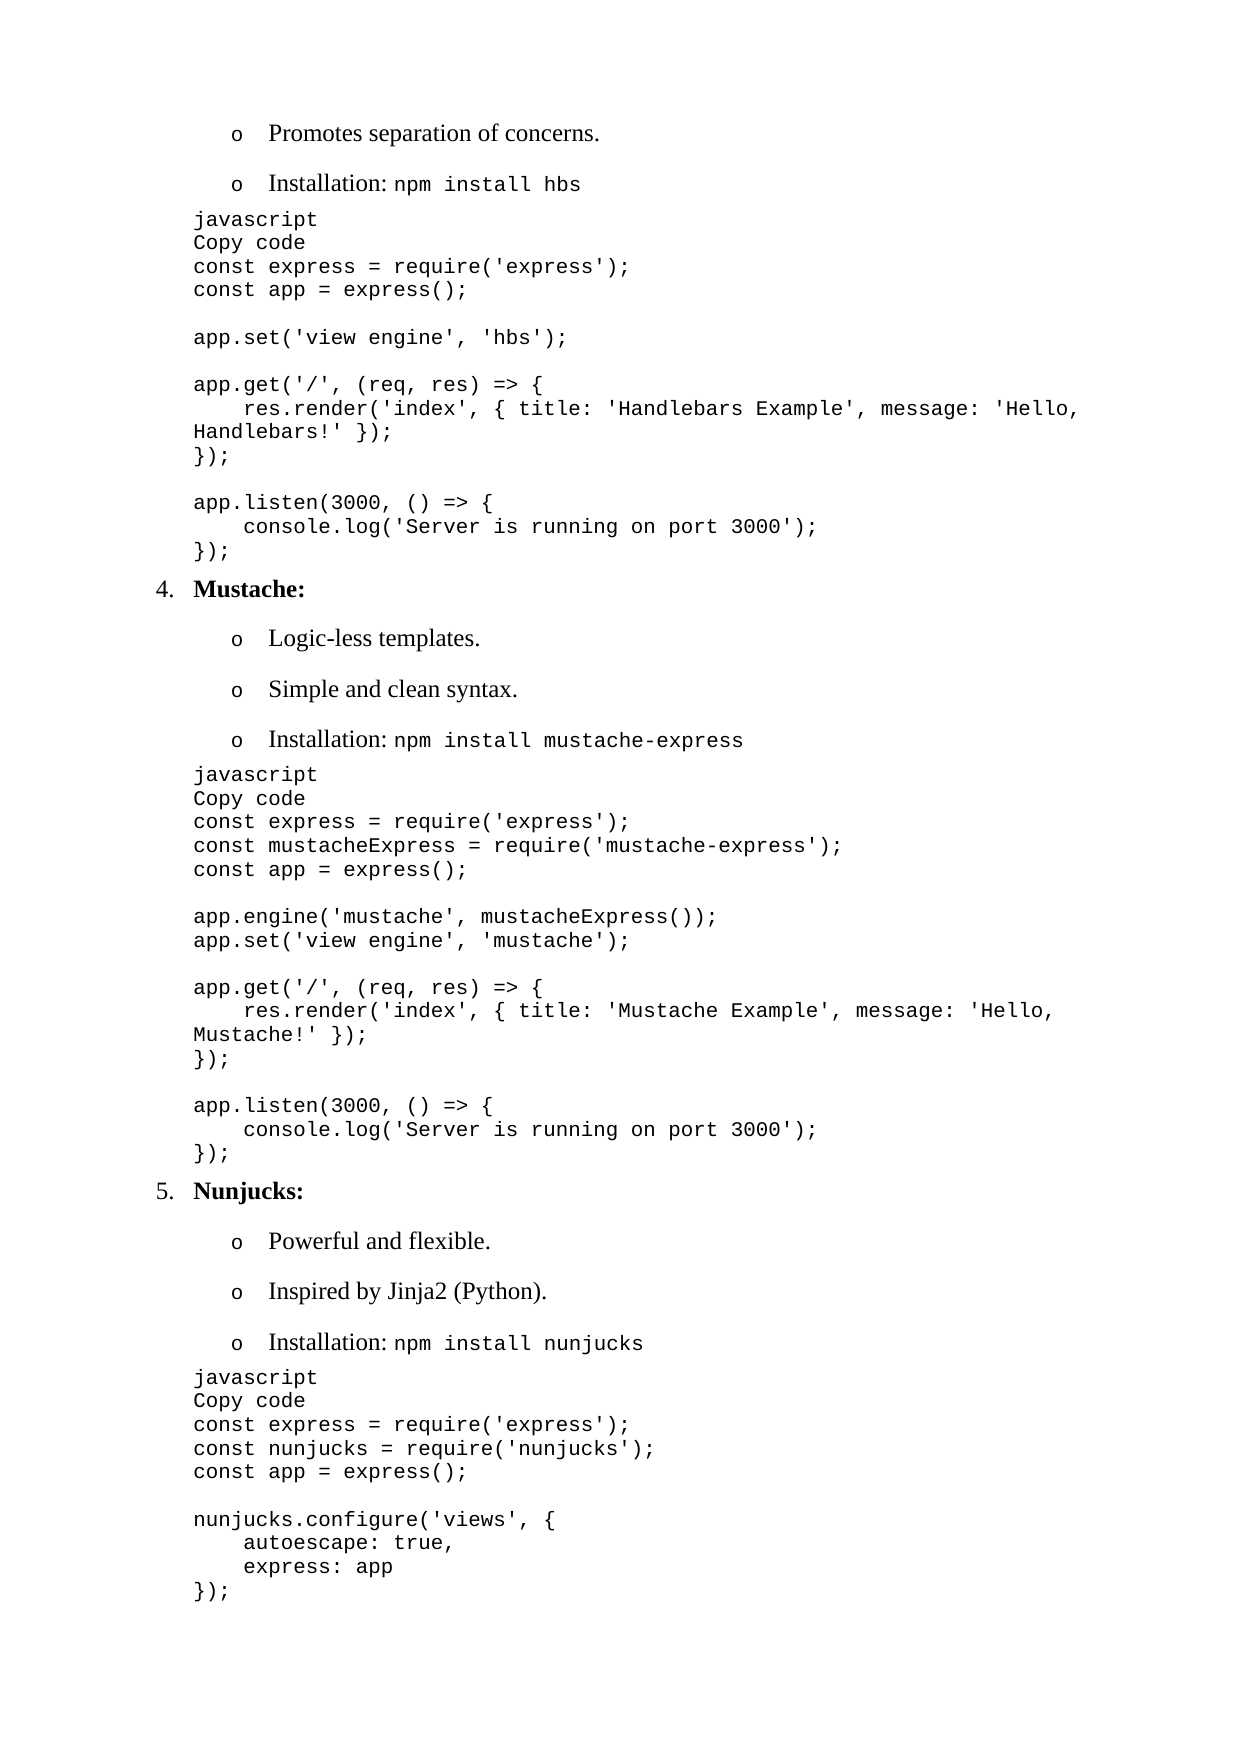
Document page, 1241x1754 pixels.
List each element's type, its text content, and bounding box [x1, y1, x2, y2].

text res.render('index', { title: 'Handlebars Example', message: 'Hello, Handlebars!' }); [193, 398, 1122, 445]
text console.log('Server is running on port 3000'); [193, 1119, 1122, 1142]
text res.render('index', { title: 'Mustache Example', message: 'Hello, Mustache!' }); [193, 1001, 1122, 1048]
list Installation: npm install hbs [231, 168, 1122, 198]
text app.engine('mustache', mustacheExpress()); [193, 906, 1122, 929]
list Inspired by Jinja2 (Python). [231, 1276, 1122, 1306]
text }); [193, 1142, 1122, 1166]
text }); [193, 1048, 1122, 1071]
text nunjucks.configure('views', { [193, 1509, 1122, 1532]
text app.set('view engine', 'hbs'); [193, 327, 1122, 350]
text javascript [193, 1367, 1122, 1391]
text const express = require('express'); [193, 811, 1122, 835]
text Copy code [193, 1391, 1122, 1414]
text javascript [193, 208, 1122, 232]
text express: app [193, 1556, 1122, 1580]
list Mustache: [156, 574, 1122, 602]
list Installation: npm install nunjucks [231, 1327, 1122, 1356]
text const app = express(); [193, 279, 1122, 303]
list Installation: npm install mustache-express [231, 724, 1122, 754]
text const app = express(); [193, 859, 1122, 882]
text app.get('/', (req, res) => { [193, 374, 1122, 398]
text app.set('view engine', 'mustache'); [193, 929, 1122, 953]
text }); [193, 539, 1122, 563]
text const express = require('express'); [193, 1414, 1122, 1438]
text app.get('/', (req, res) => { [193, 977, 1122, 1001]
text const nunjucks = require('nunjucks'); [193, 1438, 1122, 1461]
text }); [193, 1580, 1122, 1603]
text const mustacheExpress = require('mustache-express'); [193, 835, 1122, 859]
text Copy code [193, 232, 1122, 256]
text Copy code [193, 788, 1122, 811]
text autoescape: true, [193, 1532, 1122, 1556]
list Nunjucks: [156, 1176, 1122, 1205]
list Powerful and flexible. [231, 1226, 1122, 1256]
text }); [193, 445, 1122, 469]
text console.log('Server is running on port 3000'); [193, 516, 1122, 539]
text const express = require('express'); [193, 256, 1122, 279]
text const app = express(); [193, 1461, 1122, 1485]
text javascript [193, 764, 1122, 788]
list Simple and clean syntax. [231, 674, 1122, 703]
text app.listen(3000, () => { [193, 492, 1122, 516]
text app.listen(3000, () => { [193, 1095, 1122, 1119]
list Promotes separation of concerns. [231, 118, 1122, 148]
list Logic-less templates. [231, 623, 1122, 653]
